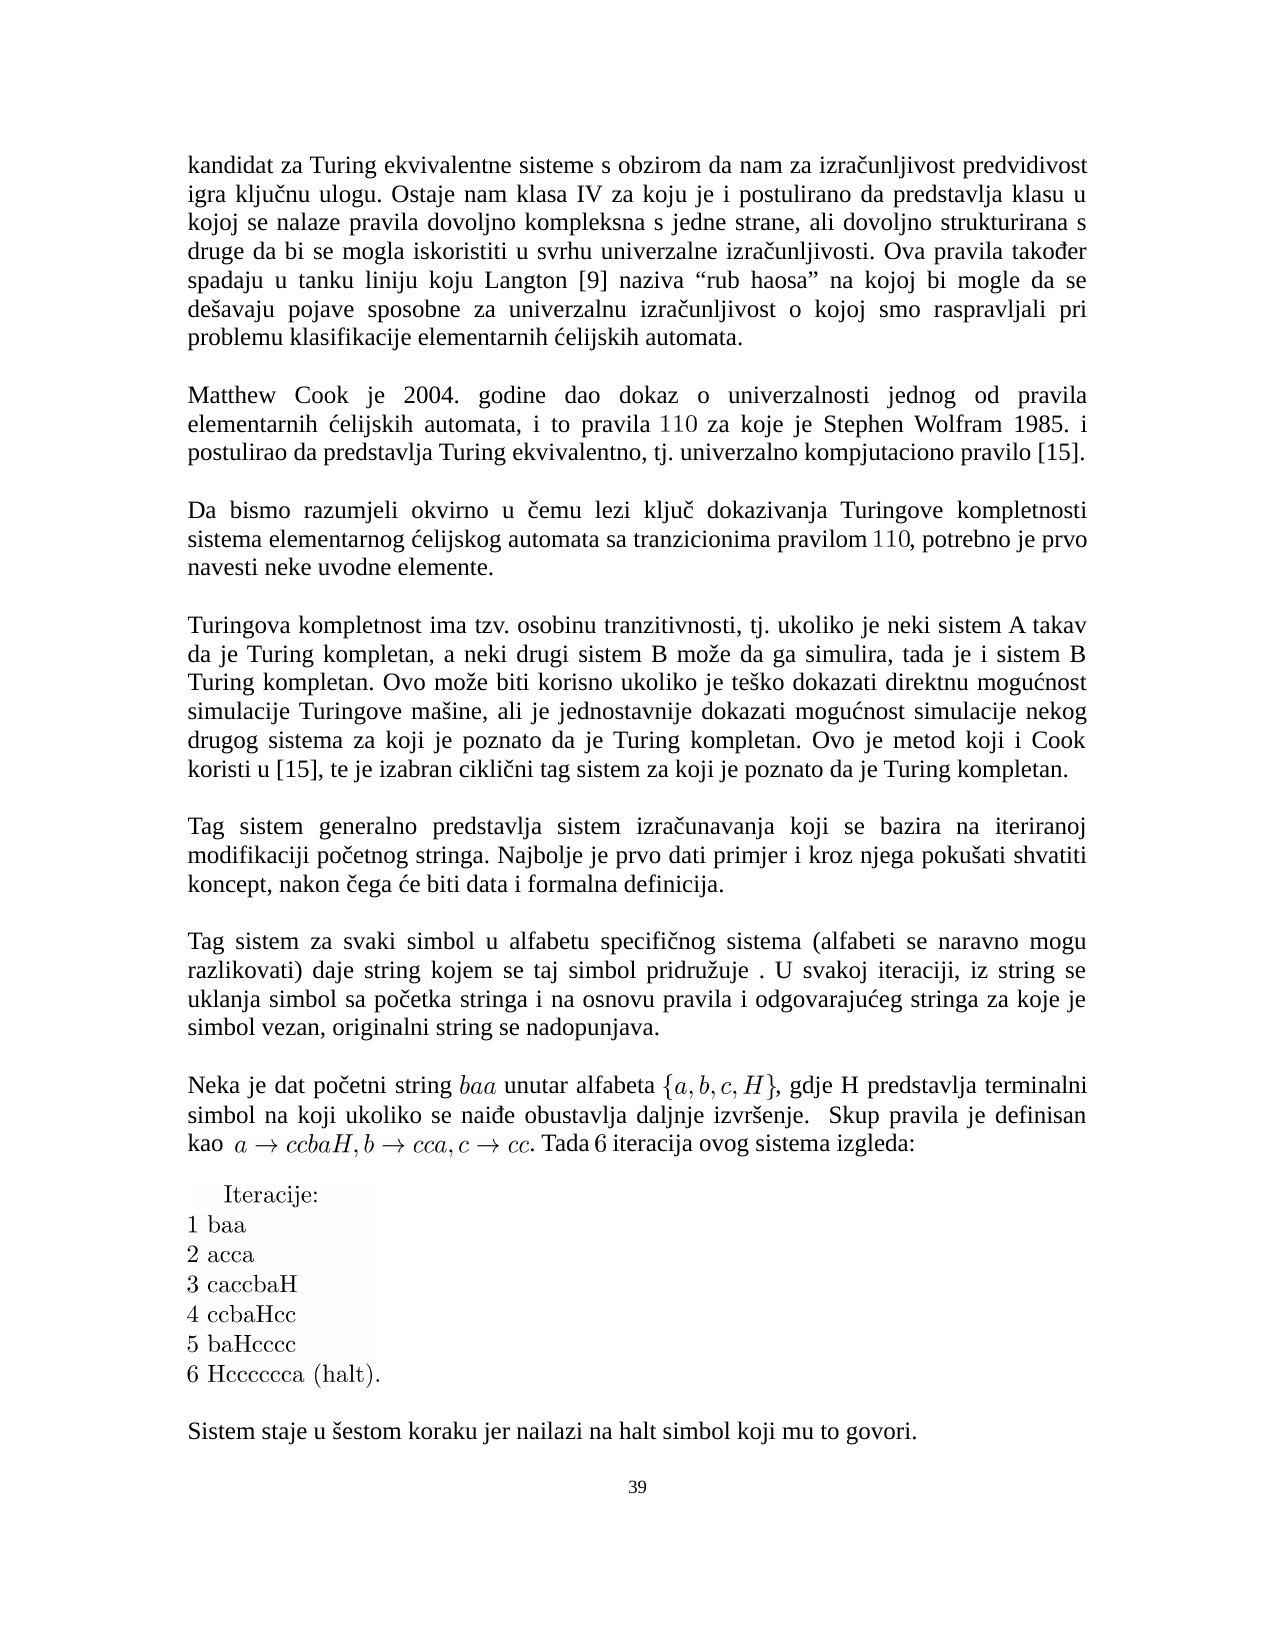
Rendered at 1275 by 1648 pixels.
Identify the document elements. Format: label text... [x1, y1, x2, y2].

picture [874, 530, 910, 547]
picture [235, 1134, 529, 1157]
picture [460, 1075, 496, 1094]
text Turingova kompletnost ima tzv. osobinu tranzitivnosti, tj. ukoliko je neki sistem A takav da je Turing kompletan, a neki drugi sistem B može da ga simulira, tada je i sistem B Turing kompletan. Ovo može biti korisno ukoliko je teško dokazati direktnu mogućnost simulacije Turingove mašine, ali je jednostavnije dokazati mogućnost simulacije nekog drugog sistema za koji je poznato da je Turing kompletan. Ovo je metod koji i Cook koristi u [15], te je izabran ciklični tag sistem za koji je poznato da je Turing kompletan. [187, 610, 1088, 782]
text Matthew Cook je 2004. godine dao dokaz o univerzalnosti jednog od pravila elementarnih ćelijskih automata, i to pravila za koje je Stephen Wolfram 1985. i postulirao da predstavlja Turing ekvivalentno, tj. univerzalno kompjutaciono pravilo [15]. [187, 380, 1088, 466]
text Tag sistem generalno predstavlja sistem izračunavanja koji se bazira na iteriranoj modifikaciji početnog stringa. Najbolje je prvo dati primjer i kroz njega pokušati shvatiti koncept, nakon čega će biti data i formalna definicija. [187, 811, 1088, 897]
text Neka je dat početni string unutar alfabeta , gdje H predstavlja terminalni simbol na koji ukoliko se naiđe obustavlja daljnje izvršenje. Skup pravila je definisan kao . Tada iteracija ovog sistema izgleda: [187, 1070, 1088, 1157]
text kandidat za Turing ekvivalentne sisteme s obzirom da nam za izračunljivost predvidivost igra ključnu ulogu. Ostaje nam klasa IV za koju je i postulirano da predstavlja klasu u kojoj se nalaze pravila dovoljno kompleksna s jedne strane, ali dovoljno strukturirana s druge da bi se mogla iskoristiti u svrhu univerzalne izračunljivosti. Ova pravila također spadaju u tanku liniju koju Langton [9] naziva “rub haosa” na kojoj bi mogle da se dešavaju pojave sposobne za univerzalnu izračunljivost o kojoj smo raspravljali pri problemu klasifikacije elementarnih ćelijskih automata. [187, 150, 1088, 351]
text Da bismo razumjeli okvirno u čemu lezi ključ dokazivanja Turingove kompletnosti sistema elementarnog ćelijskog automata sa tranzicionima pravilom , potrebno je prvo navesti neke uvodne elemente. [187, 495, 1088, 581]
picture [187, 1185, 379, 1388]
picture [595, 1134, 606, 1152]
text Tag sistem za svaki simbol u alfabetu specifičnog sistema (alfabeti se naravno mogu razlikovati) daje string kojem se taj simbol pridružuje . U svakoj iteraciji, iz string se uklanja simbol sa početka stringa i na osnovu pravila i odgovarajućeg stringa za koje je simbol vezan, originalni string se nadopunjava. [187, 926, 1088, 1041]
picture [663, 1074, 776, 1100]
picture [661, 415, 697, 432]
text Sistem staje u šestom koraku jer nailazi na halt simbol koji mu to govori. [187, 1416, 1088, 1445]
